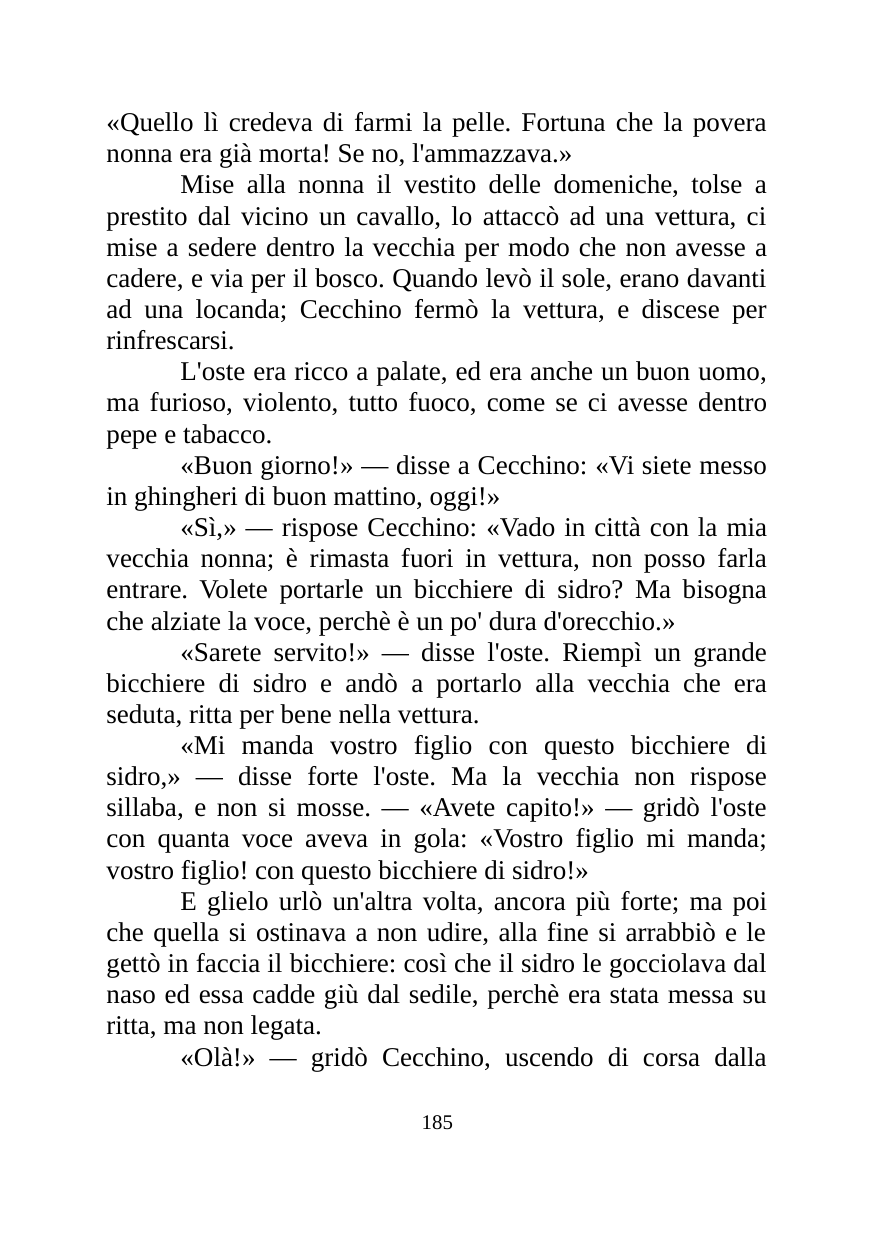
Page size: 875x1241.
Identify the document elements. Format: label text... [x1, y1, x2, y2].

text «Olà!» — gridò Cecchino, uscendo di corsa dalla [106, 1041, 768, 1072]
text E glielo urlò un'altra volta, ancora più forte; ma poi che quella si ostinava a non udire, alla fine si arrabbiò e le gettò in faccia il bicchiere: così che il sidro le gocciolava dal naso ed essa cadde giù dal sedile, perchè era stata messa su ritta, ma non legata. [106, 885, 768, 1041]
text «Sì,» — rispose Cecchino: «Vado in città con la mia vecchia nonna; è rimasta fuori in vettura, non posso farla entrare. Volete portarle un bicchiere di sidro? Ma bisogna che alziate la voce, perchè è un po' dura d'orecchio.» [106, 511, 768, 636]
text L'oste era ricco a palate, ed era anche un buon uomo, ma furioso, violento, tutto fuoco, come se ci avesse dentro pepe e tabacco. [106, 355, 768, 449]
text Mise alla nonna il vestito delle domeniche, tolse a prestito dal vicino un cavallo, lo attaccò ad una vettura, ci mise a sedere dentro la vecchia per modo che non avesse a cadere, e via per il bosco. Quando levò il sole, erano davanti ad una locanda; Cecchino fermò la vettura, e discese per rinfrescarsi. [106, 168, 768, 355]
text «Sarete servito!» — disse l'oste. Riempì un grande bicchiere di sidro e andò a portarlo alla vecchia che era seduta, ritta per bene nella vettura. [106, 636, 768, 729]
text «Buon giorno!» — disse a Cecchino: «Vi siete messo in ghingheri di buon mattino, oggi!» [106, 449, 768, 511]
text «Quello lì credeva di farmi la pelle. Fortuna che la povera nonna era già morta! Se no, l'ammazzava.» [106, 106, 768, 168]
text «Mi manda vostro figlio con questo bicchiere di sidro,» — disse forte l'oste. Ma la vecchia non rispose sillaba, e non si mosse. — «Avete capito!» — gridò l'oste con quanta voce aveva in gola: «Vostro figlio mi manda; vostro figlio! con questo bicchiere di sidro!» [106, 729, 768, 885]
